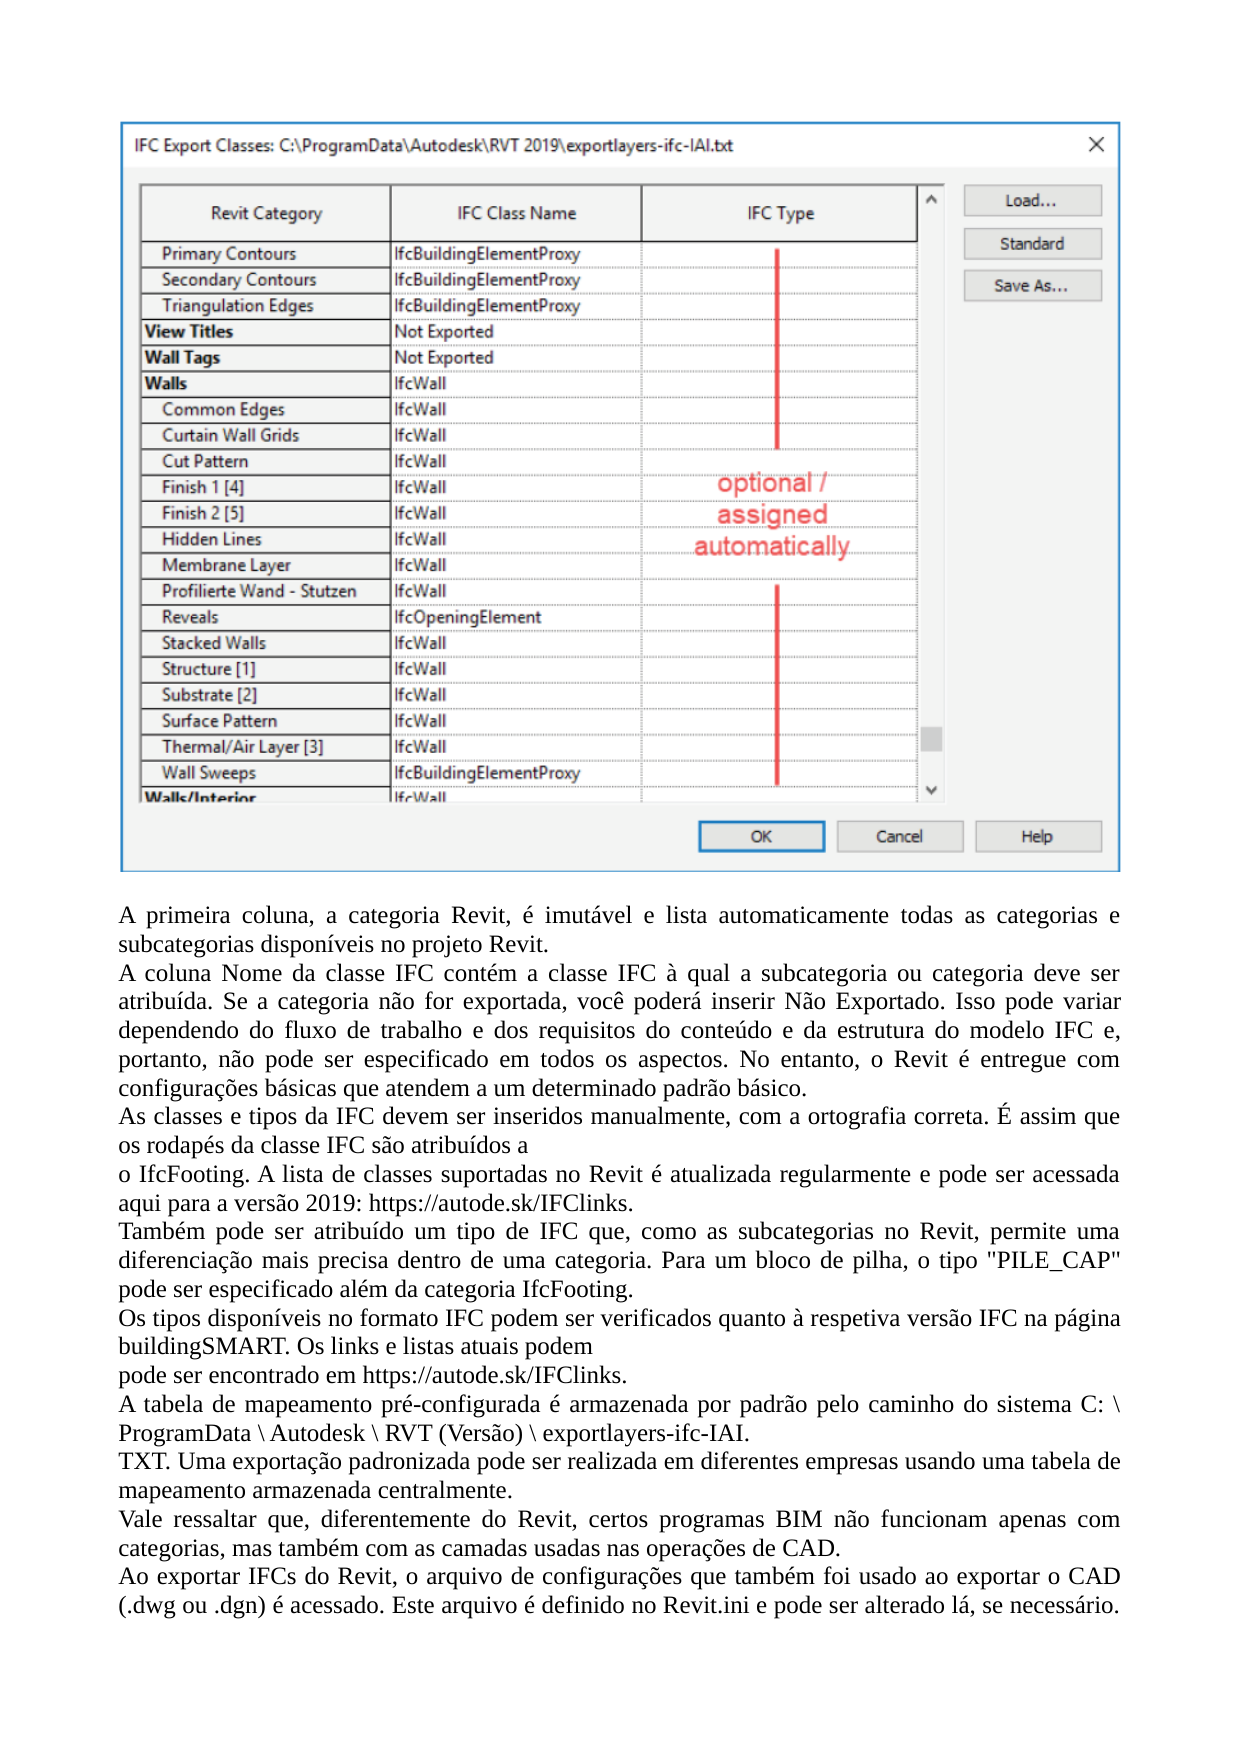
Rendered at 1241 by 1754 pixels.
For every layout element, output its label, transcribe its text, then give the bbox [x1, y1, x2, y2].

text pode ser encontrado em https://autode.sk/IFClinks. [118, 1360, 1122, 1389]
text A primeira coluna, a categoria Revit, é imutável e lista automaticamente todas as categorias e subcategorias disponíveis no projeto Revit. [118, 900, 1122, 958]
text Os tipos disponíveis no formato IFC podem ser verificados quanto à respetiva versão IFC na página buildingSMART. Os links e listas atuais podem [118, 1303, 1122, 1360]
text As classes e tipos da IFC devem ser inseridos manualmente, com a ortografia correta. É assim que os rodapés da classe IFC são atribuídos a [118, 1101, 1122, 1159]
text TXT. Uma exportação padronizada pode ser realizada em diferentes empresas usando uma tabela de mapeamento armazenada centralmente. [118, 1446, 1122, 1504]
text Ao exportar IFCs do Revit, o arquivo de configurações que também foi usado ao exportar o CAD (.dwg ou .dgn) é acessado. Este arquivo é definido no Revit.ini e pode ser alterado lá, se necessário. [118, 1561, 1122, 1619]
text Também pode ser atribuído um tipo de IFC que, como as subcategorias no Revit, permite uma diferenciação mais precisa dentro de uma categoria. Para um bloco de pilha, o tipo "PILE_CAP" pode ser especificado além da categoria IfcFooting. [118, 1216, 1122, 1303]
text Vale ressaltar que, diferentemente do Revit, certos programas BIM não funcionam apenas com categorias, mas também com as camadas usadas nas operações de CAD. [118, 1504, 1122, 1561]
picture [118, 118, 1123, 872]
text o IfcFooting. A lista de classes suportadas no Revit é atualizada regularmente e pode ser acessada aqui para a versão 2019: https://autode.sk/IFClinks. [118, 1159, 1122, 1216]
text A tabela de mapeamento pré-configurada é armazenada por padrão pelo caminho do sistema C: \ ProgramData \ Autodesk \ RVT (Versão) \ exportlayers-ifc-IAI. [118, 1389, 1122, 1446]
text A coluna Nome da classe IFC contém a classe IFC à qual a subcategoria ou categoria deve ser atribuída. Se a categoria não for exportada, você poderá inserir Não Exportado. Isso pode variar dependendo do fluxo de trabalho e dos requisitos do conteúdo e da estrutura do modelo IFC e, portanto, não pode ser especificado em todos os aspectos. No entanto, o Revit é entregue com configurações básicas que atendem a um determinado padrão básico. [118, 958, 1122, 1101]
